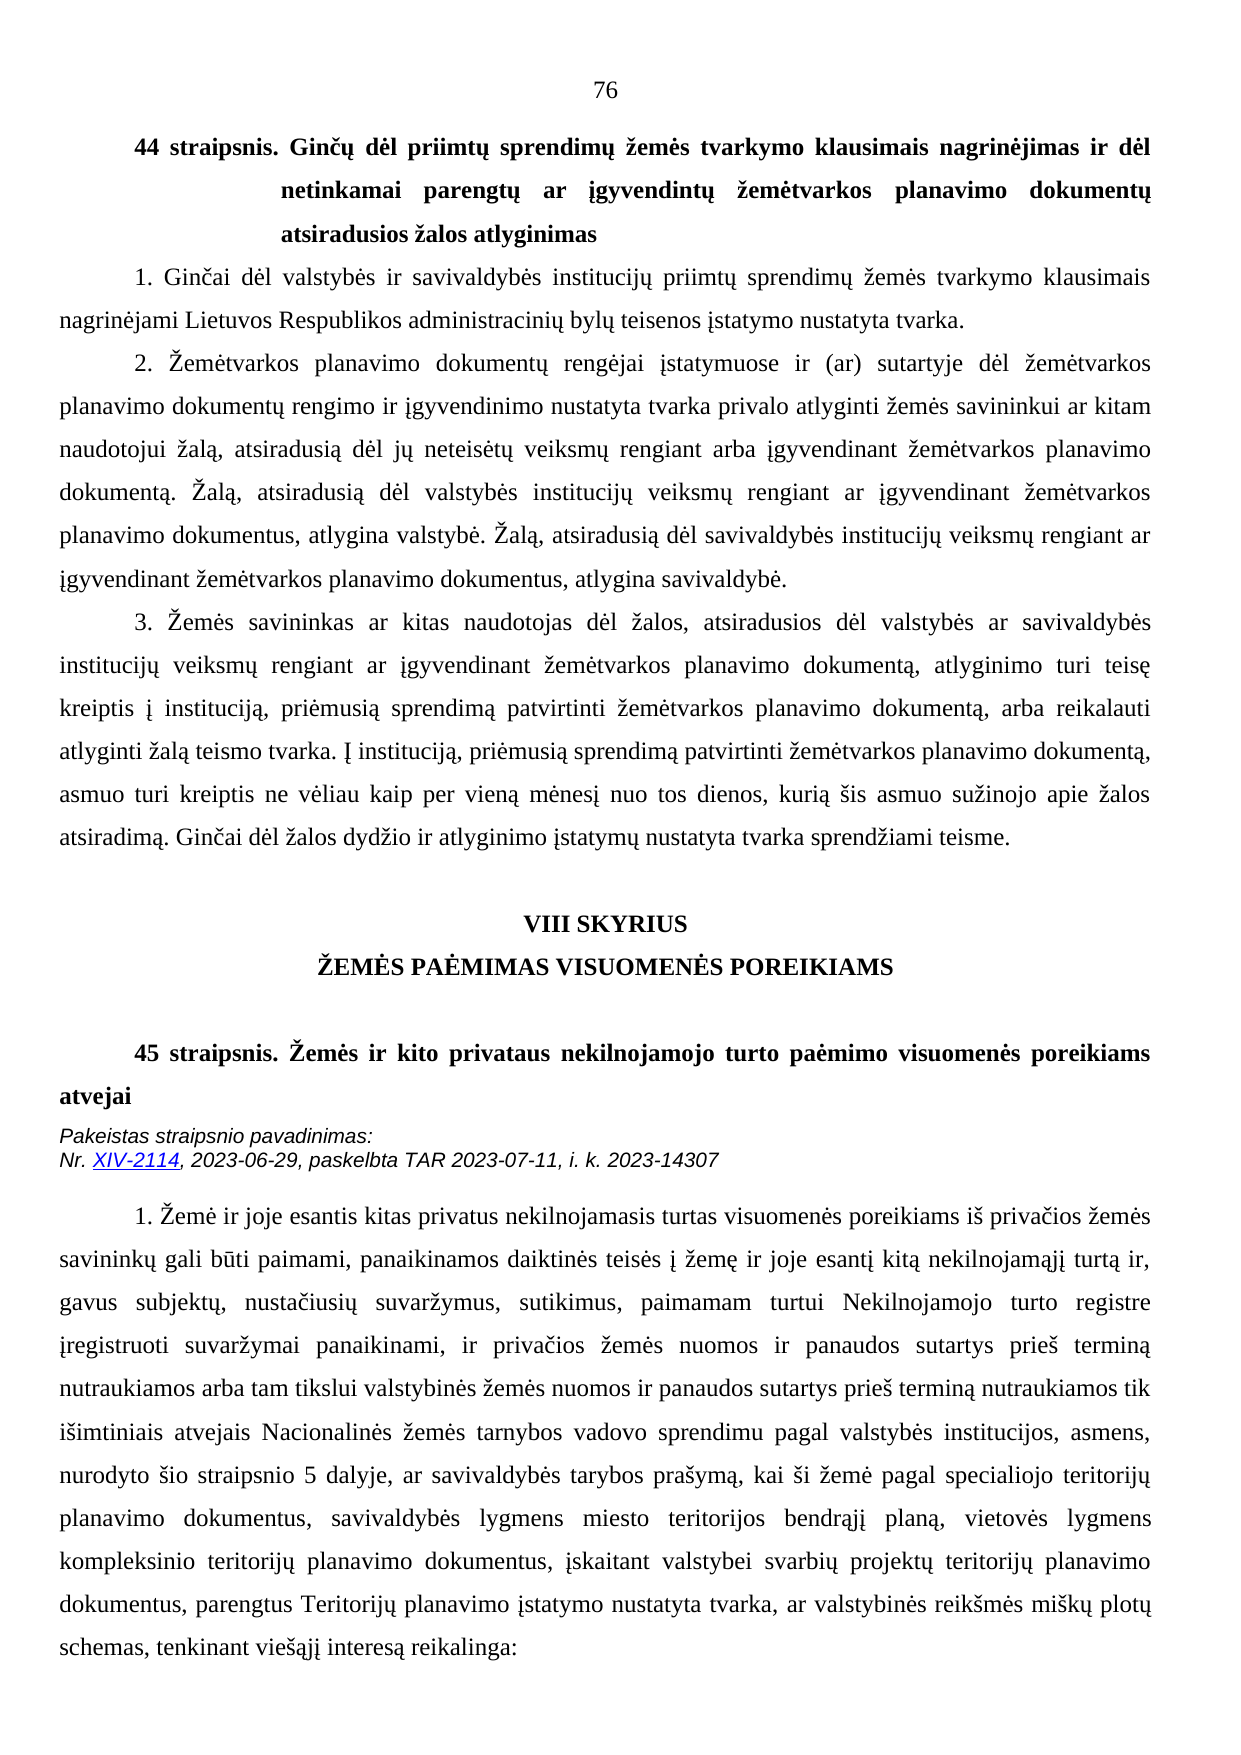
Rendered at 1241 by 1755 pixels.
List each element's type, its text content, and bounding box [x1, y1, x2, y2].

text 3. Žemės savininkas ar kitas naudotojas dėl žalos, atsiradusios dėl valstybės ar savivaldybės institucijų veiksmų rengiant ar įgyvendinant žemėtvarkos planavimo dokumentą, atlyginimo turi teisę kreiptis į instituciją, priėmusią sprendimą patvirtinti žemėtvarkos planavimo dokumentą, arba reikalauti atlyginti žalą teismo tvarka. Į instituciją, priėmusią sprendimą patvirtinti žemėtvarkos planavimo dokumentą, asmuo turi kreiptis ne vėliau kaip per vieną mėnesį nuo tos dienos, kurią šis asmuo sužinojo apie žalos atsiradimą. Ginčai dėl žalos dydžio ir atlyginimo įstatymų nustatyta tvarka sprendžiami teisme. [59, 607, 1152, 851]
text 1. Ginčai dėl valstybės ir savivaldybės institucijų priimtų sprendimų žemės tvarkymo klausimais nagrinėjami Lietuvos Respublikos administracinių bylų teisenos įstatymo nustatyta tvarka. [59, 262, 1152, 334]
text 45 straipsnis. Žemės ir kito privataus nekilnojamojo turto paėmimo visuomenės poreikiams atvejai [59, 1038, 1152, 1110]
text 1. Žemė ir joje esantis kitas privatus nekilnojamasis turtas visuomenės poreikiams iš privačios žemės savininkų gali būti paimami, panaikinamos daiktinės teisės į žemę ir joje esantį kitą nekilnojamąjį turtą ir, gavus subjektų, nustačiusių suvaržymus, sutikimus, paimamam turtui Nekilnojamojo turto registre įregistruoti suvaržymai panaikinami, ir privačios žemės nuomos ir panaudos sutartys prieš terminą nutraukiamos arba tam tikslui valstybinės žemės nuomos ir panaudos sutartys prieš terminą nutraukiamos tik išimtiniais atvejais Nacionalinės žemės tarnybos vadovo sprendimu pagal valstybės institucijos, asmens, nurodyto šio straipsnio 5 dalyje, ar savivaldybės tarybos prašymą, kai ši žemė pagal specialiojo teritorijų planavimo dokumentus, savivaldybės lygmens miesto teritorijos bendrąjį planą, vietovės lygmens kompleksinio teritorijų planavimo dokumentus, įskaitant valstybei svarbių projektų teritorijų planavimo dokumentus, parengtus Teritorijų planavimo įstatymo nustatyta tvarka, ar valstybinės reikšmės miškų plotų schemas, tenkinant viešąjį interesą reikalinga: [59, 1201, 1152, 1661]
text 2. Žemėtvarkos planavimo dokumentų rengėjai įstatymuose ir (ar) sutartyje dėl žemėtvarkos planavimo dokumentų rengimo ir įgyvendinimo nustatyta tvarka privalo atlyginti žemės savininkui ar kitam naudotojui žalą, atsiradusią dėl jų neteisėtų veiksmų rengiant arba įgyvendinant žemėtvarkos planavimo dokumentą. Žalą, atsiradusią dėl valstybės institucijų veiksmų rengiant ar įgyvendinant žemėtvarkos planavimo dokumentus, atlygina valstybė. Žalą, atsiradusią dėl savivaldybės institucijų veiksmų rengiant ar įgyvendinant žemėtvarkos planavimo dokumentus, atlygina savivaldybė. [59, 348, 1152, 592]
text Žemės paėmimas visuomenės poreikiams [59, 952, 1152, 981]
text Pakeistas straipsnio pavadinimas: [59, 1124, 1152, 1148]
text VIII skyrius [59, 909, 1152, 937]
text 44 straipsnis. Ginčų dėl priimtų sprendimų žemės tvarkymo klausimais nagrinėjimas ir dėl netinkamai parengtų ar įgyvendintų žemėtvarkos planavimo dokumentų atsiradusios žalos atlyginimas [134, 132, 1152, 247]
text Nr. XIV-2114, 2023-06-29, paskelbta TAR 2023-07-11, i. k. 2023-14307 [59, 1148, 1152, 1172]
